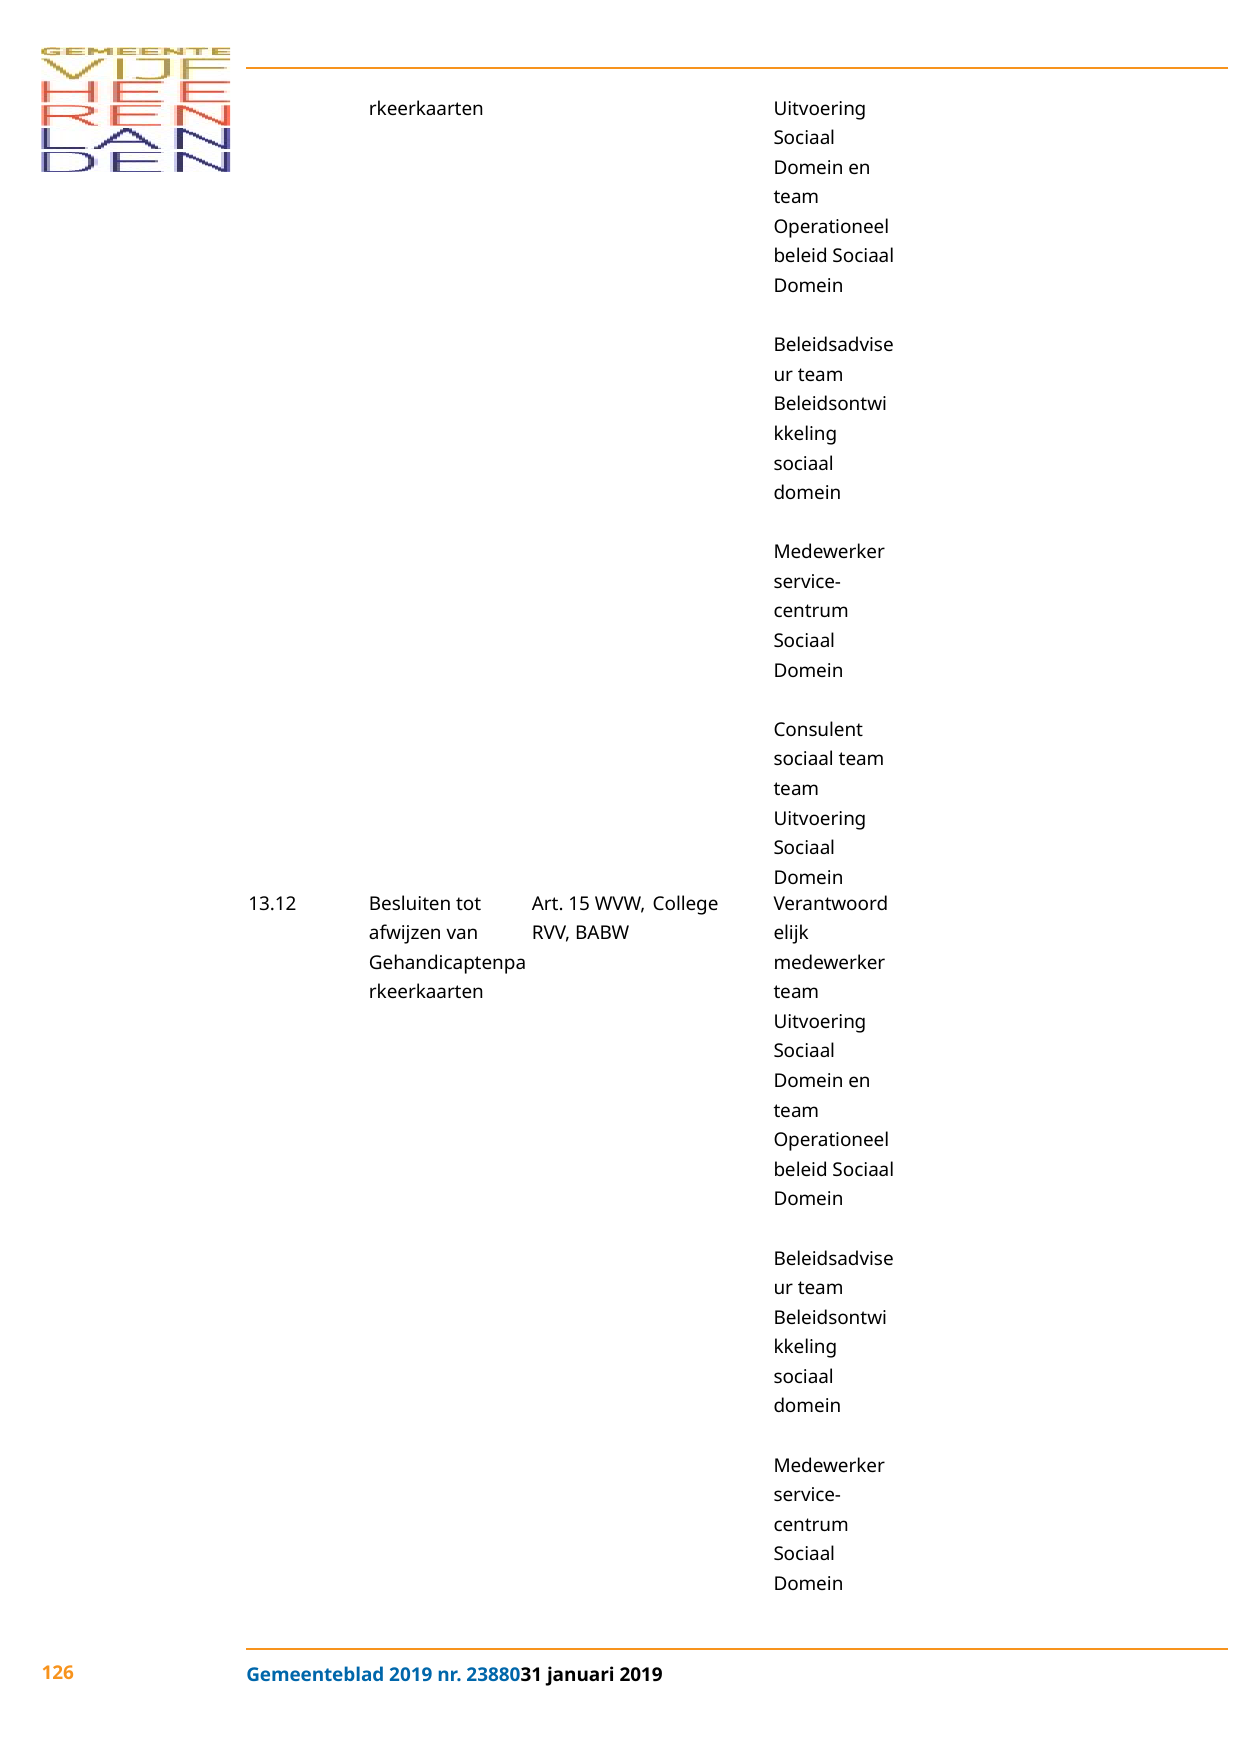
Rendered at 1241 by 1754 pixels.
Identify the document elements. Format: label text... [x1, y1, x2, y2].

table_cell [894, 890, 1015, 1596]
table_cell College [653, 890, 773, 1596]
table_cell [1015, 890, 1152, 1596]
table_cell [894, 95, 1015, 890]
table_cell [653, 95, 773, 890]
table_cell Besluiten tot afwijzen van Gehandicaptenparkeerkaarten [369, 890, 532, 1596]
table_cell [1015, 95, 1152, 890]
table_cell Verantwoordelijk medewerker team Uitvoering Sociaal Domein en team Operationeel beleid Sociaal Domein Beleidsadviseur team Beleidsontwikkeling sociaal domein Medewerker service-centrum Sociaal Domein [773, 890, 894, 1596]
table_cell Uitvoering Sociaal Domein en team Operationeel beleid Sociaal Domein Beleidsadviseur team Beleidsontwikkeling sociaal domein Medewerker service-centrum Sociaal Domein Consulent sociaal team team Uitvoering Sociaal Domein [773, 95, 894, 890]
table_cell rkeerkaarten [369, 95, 532, 890]
table_cell 13.12 [248, 890, 369, 1596]
table_cell [248, 95, 369, 890]
table_cell [532, 95, 652, 890]
table_cell Art. 15 WVW, RVV, BABW [532, 890, 652, 1596]
picture [41, 47, 231, 172]
